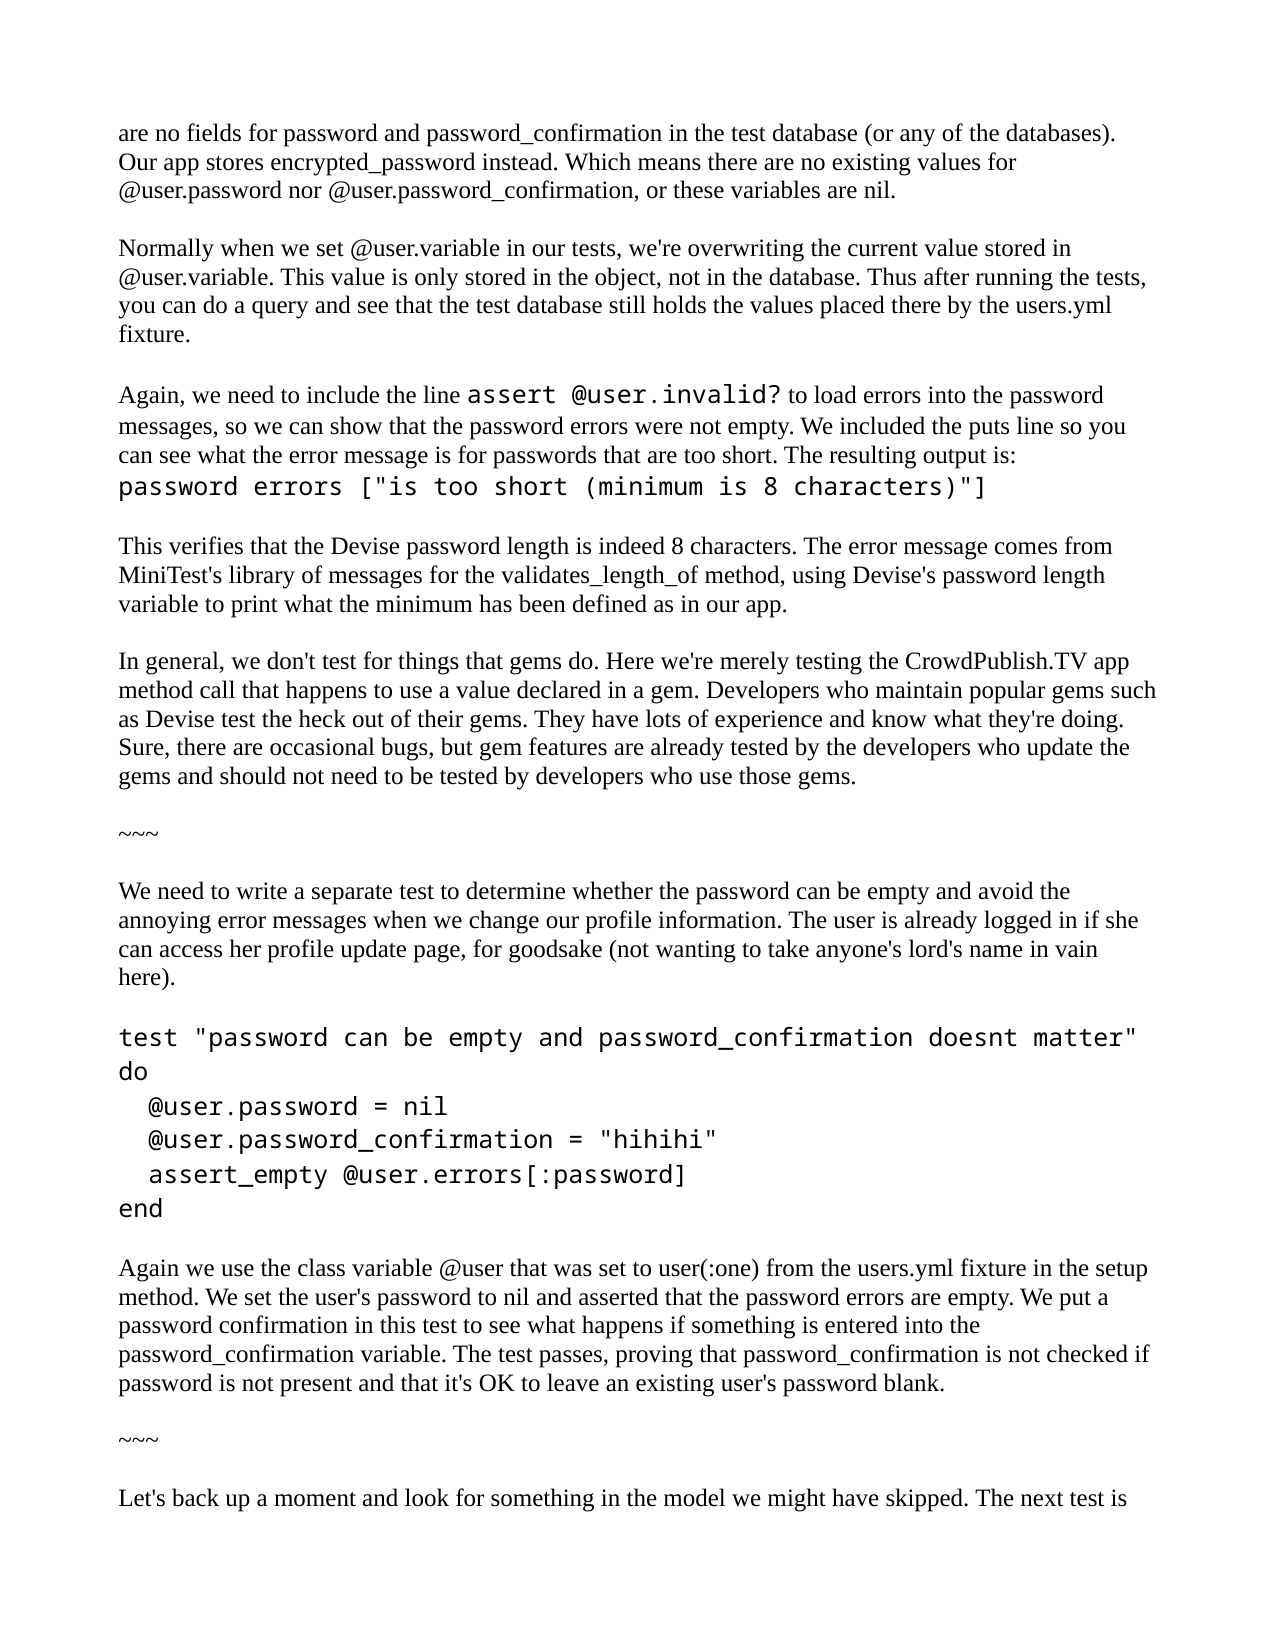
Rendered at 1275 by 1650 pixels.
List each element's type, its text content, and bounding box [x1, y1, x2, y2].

text assert_empty @user.errors[:password] [118, 1156, 1157, 1190]
text We need to write a separate test to determine whether the password can be empty and avoid the annoying error messages when we change our profile information. The user is already logged in if she can access her profile update page, for goodsake (not wanting to take anyone's lord's name in vain here). [118, 876, 1157, 991]
text In general, we don't test for things that gems do. Here we're merely testing the CrowdPublish.TV app method call that happens to use a value declared in a gem. Developers who maintain popular gems such as Devise test the heck out of their gems. They have lots of experience and know what they're doing. Sure, there are occasional bugs, but gem features are already tested by the developers who update the gems and should not need to be tested by developers who use those gems. [118, 646, 1157, 790]
text Again, we need to include the line assert @user.invalid? to load errors into the password messages, so we can show that the password errors were not empty. We included the puts line so you can see what the error message is for passwords that are too short. The resulting output is: [118, 377, 1157, 468]
text This verifies that the Devise password length is indeed 8 characters. The error message comes from MiniTest's library of messages for the validates_length_of method, using Devise's password length variable to print what the minimum has been defined as in our app. [118, 531, 1157, 617]
text @user.password = nil [118, 1088, 1157, 1122]
text are no fields for password and password_confirmation in the test database (or any of the databases). Our app stores encrypted_password instead. Which means there are no existing values for @user.password nor @user.password_confirmation, or these variables are nil. [118, 118, 1157, 204]
text Again we use the class variable @user that was set to user(:one) from the users.yml fixture in the setup method. We set the user's password to nil and asserted that the password errors are empty. We put a password confirmation in this test to see what happens if something is entered into the password_confirmation variable. The test passes, proving that password_confirmation is not checked if password is not present and that it's OK to leave an existing user's password blank. [118, 1253, 1157, 1397]
text password errors ["is too short (minimum is 8 characters)"] [118, 468, 1157, 502]
text @user.password_confirmation = "hihihi" [118, 1122, 1157, 1156]
text test "password can be empty and password_confirmation doesnt matter" do [118, 1020, 1157, 1088]
text Let's back up a moment and look for something in the model we might have skipped. The next test is [118, 1483, 1157, 1512]
text ~~~ [118, 1426, 1157, 1454]
text Normally when we set @user.variable in our tests, we're overwriting the current value stored in @user.variable. This value is only stored in the object, not in the database. Thus after running the tests, you can do a query and see that the test database still holds the values placed there by the users.yml fixture. [118, 233, 1157, 348]
text ~~~ [118, 819, 1157, 847]
text end [118, 1190, 1157, 1224]
